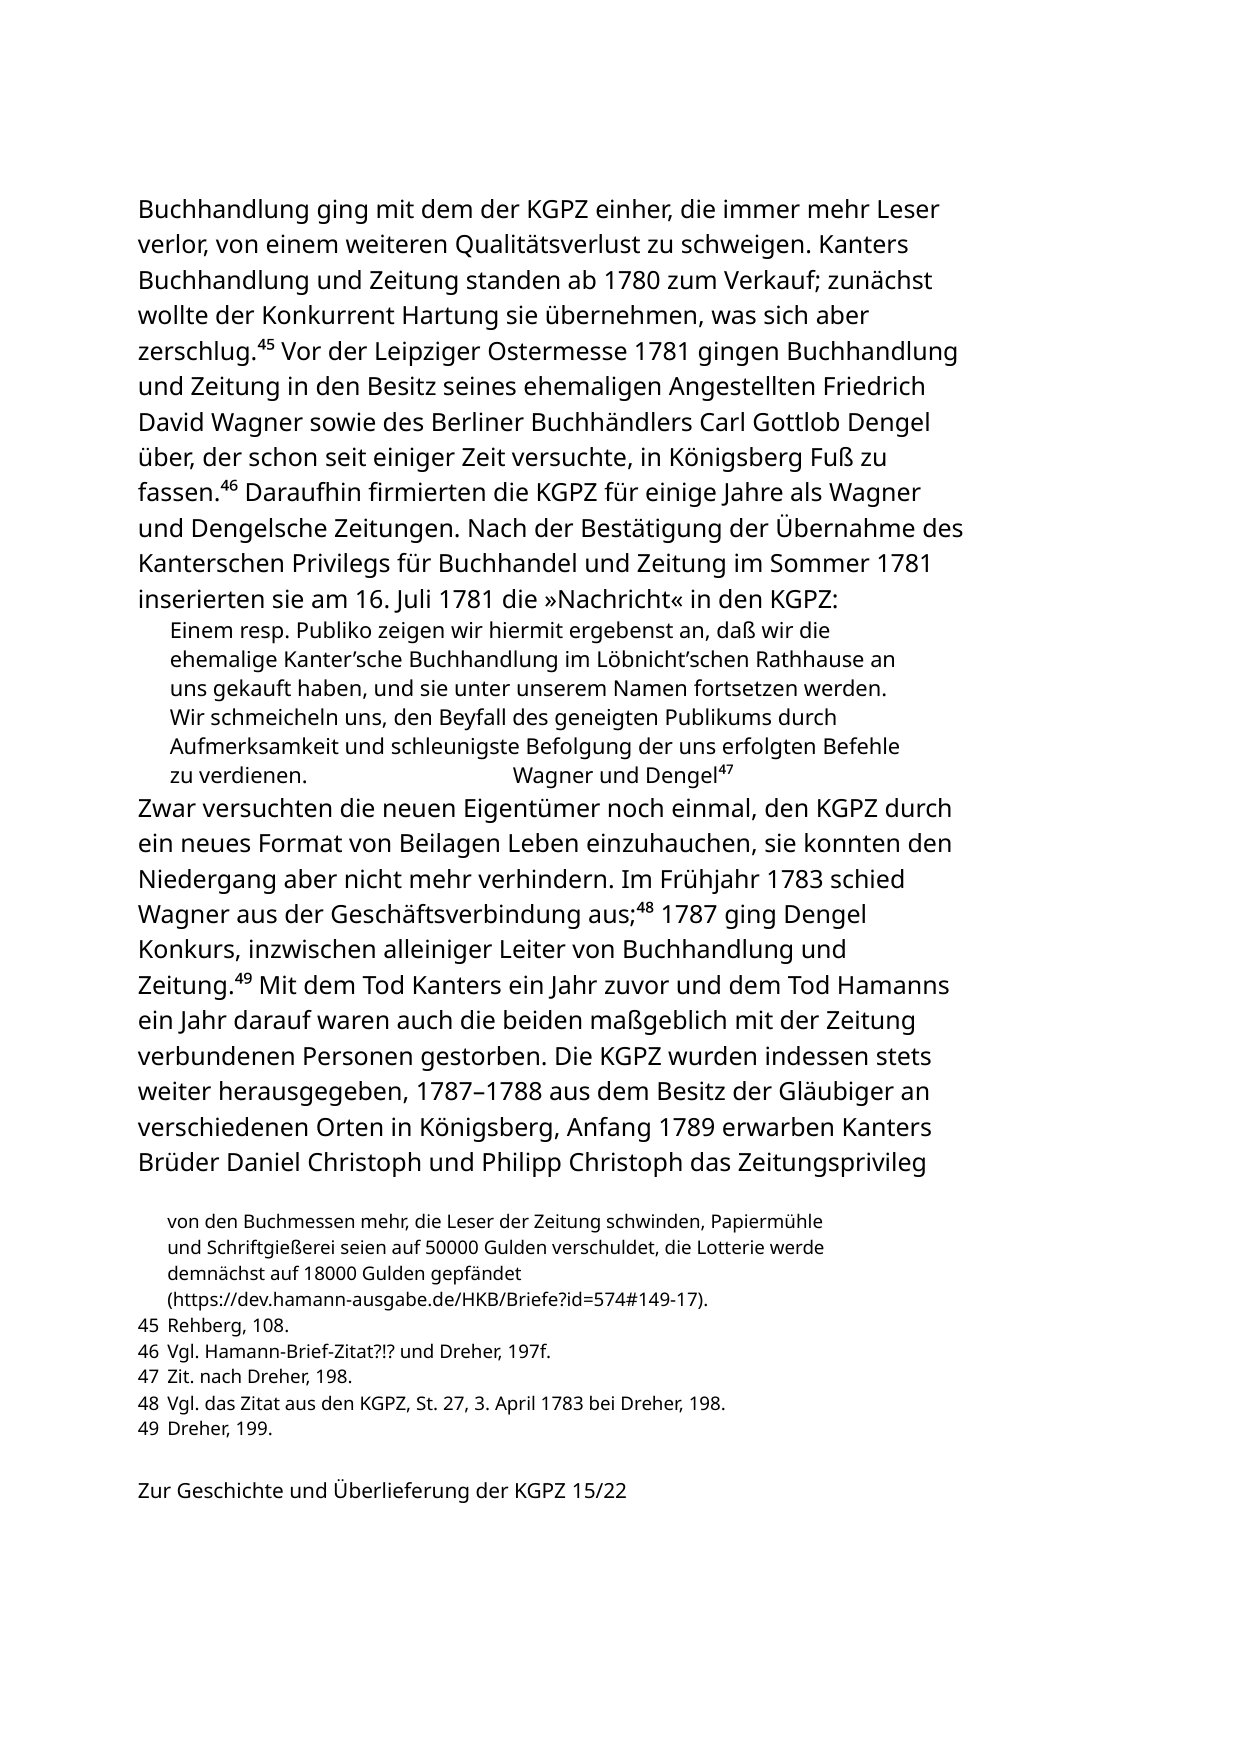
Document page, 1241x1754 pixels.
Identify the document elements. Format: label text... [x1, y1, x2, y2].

text Dreher, 199. [138, 1415, 846, 1441]
text Buchhandlung ging mit dem der KGPZ einher, die immer mehr Leser verlor, von einem weiteren Qualitätsverlust zu schweigen. Kanters Buchhandlung und Zeitung standen ab 1780 zum Verkauf; zunächst wollte der Konkurrent Hartung sie übernehmen, was sich aber zerschlug. Vor der Leipziger Ostermesse 1781 gingen Buchhandlung und Zeitung in den Besitz seines ehemaligen Angestellten Friedrich David Wagner sowie des Berliner Buchhändlers Carl Gottlob Dengel über, der schon seit einiger Zeit versuchte, in Königsberg Fuß zu fassen. Daraufhin firmierten die KGPZ für einige Jahre als Wagner und Dengelsche Zeitungen. Nach der Bestätigung der Übernahme des Kanterschen Privilegs für Buchhandel und Zeitung im Sommer 1781 inserierten sie am 16. Juli 1781 die »Nachricht« in den KGPZ: [138, 190, 964, 615]
text Zit. nach Dreher, 198. [138, 1363, 846, 1389]
text von den Buchmessen mehr, die Leser der Zeitung schwinden, Papiermühle und Schriftgießerei seien auf 50000 Gulden verschuldet, die Lotterie werde demnächst auf 18000 Gulden gepfändet (https://dev.hamann-ausgabe.de/HKB/Briefe?id=574#149-17). [138, 1208, 846, 1311]
text Vgl. das Zitat aus den KGPZ, St. 27, 3. April 1783 bei Dreher, 198. [138, 1389, 846, 1415]
text Vgl. Hamann-Brief-Zitat?!? und Dreher, 197f. [138, 1337, 846, 1363]
text Zwar versuchten die neuen Eigentümer noch einmal, den KGPZ durch ein neues Format von Beilagen Leben einzuhauchen, sie konnten den Niedergang aber nicht mehr verhindern. Im Frühjahr 1783 schied Wagner aus der Geschäftsverbindung aus; 1787 ging Dengel Konkurs, inzwischen alleiniger Leiter von Buchhandlung und Zeitung. Mit dem Tod Kanters ein Jahr zuvor und dem Tod Hamanns ein Jahr darauf waren auch die beiden maßgeblich mit der Zeitung verbundenen Personen gestorben. Die KGPZ wurden indessen stets weiter herausgegeben, 1787–1788 aus dem Besitz der Gläubiger an verschiedenen Orten in Königsberg, Anfang 1789 erwarben Kanters Brüder Daniel Christoph und Philipp Christoph das Zeitungsprivileg [138, 789, 964, 1178]
text Rehberg, 108. [138, 1311, 846, 1337]
text Einem resp. Publiko zeigen wir hiermit ergebenst an, daß wir die ehemalige Kanter’sche Buchhandlung im Löbnicht’schen Rathhause an uns gekauft haben, und sie unter unserem Namen fortsetzen werden. Wir schmeicheln uns, den Beyfall des geneigten Publikums durch Aufmerksamkeit und schleunigste Befolgung der uns erfolgten Befehle zu verdienen. Wagner und Dengel [169, 615, 905, 789]
